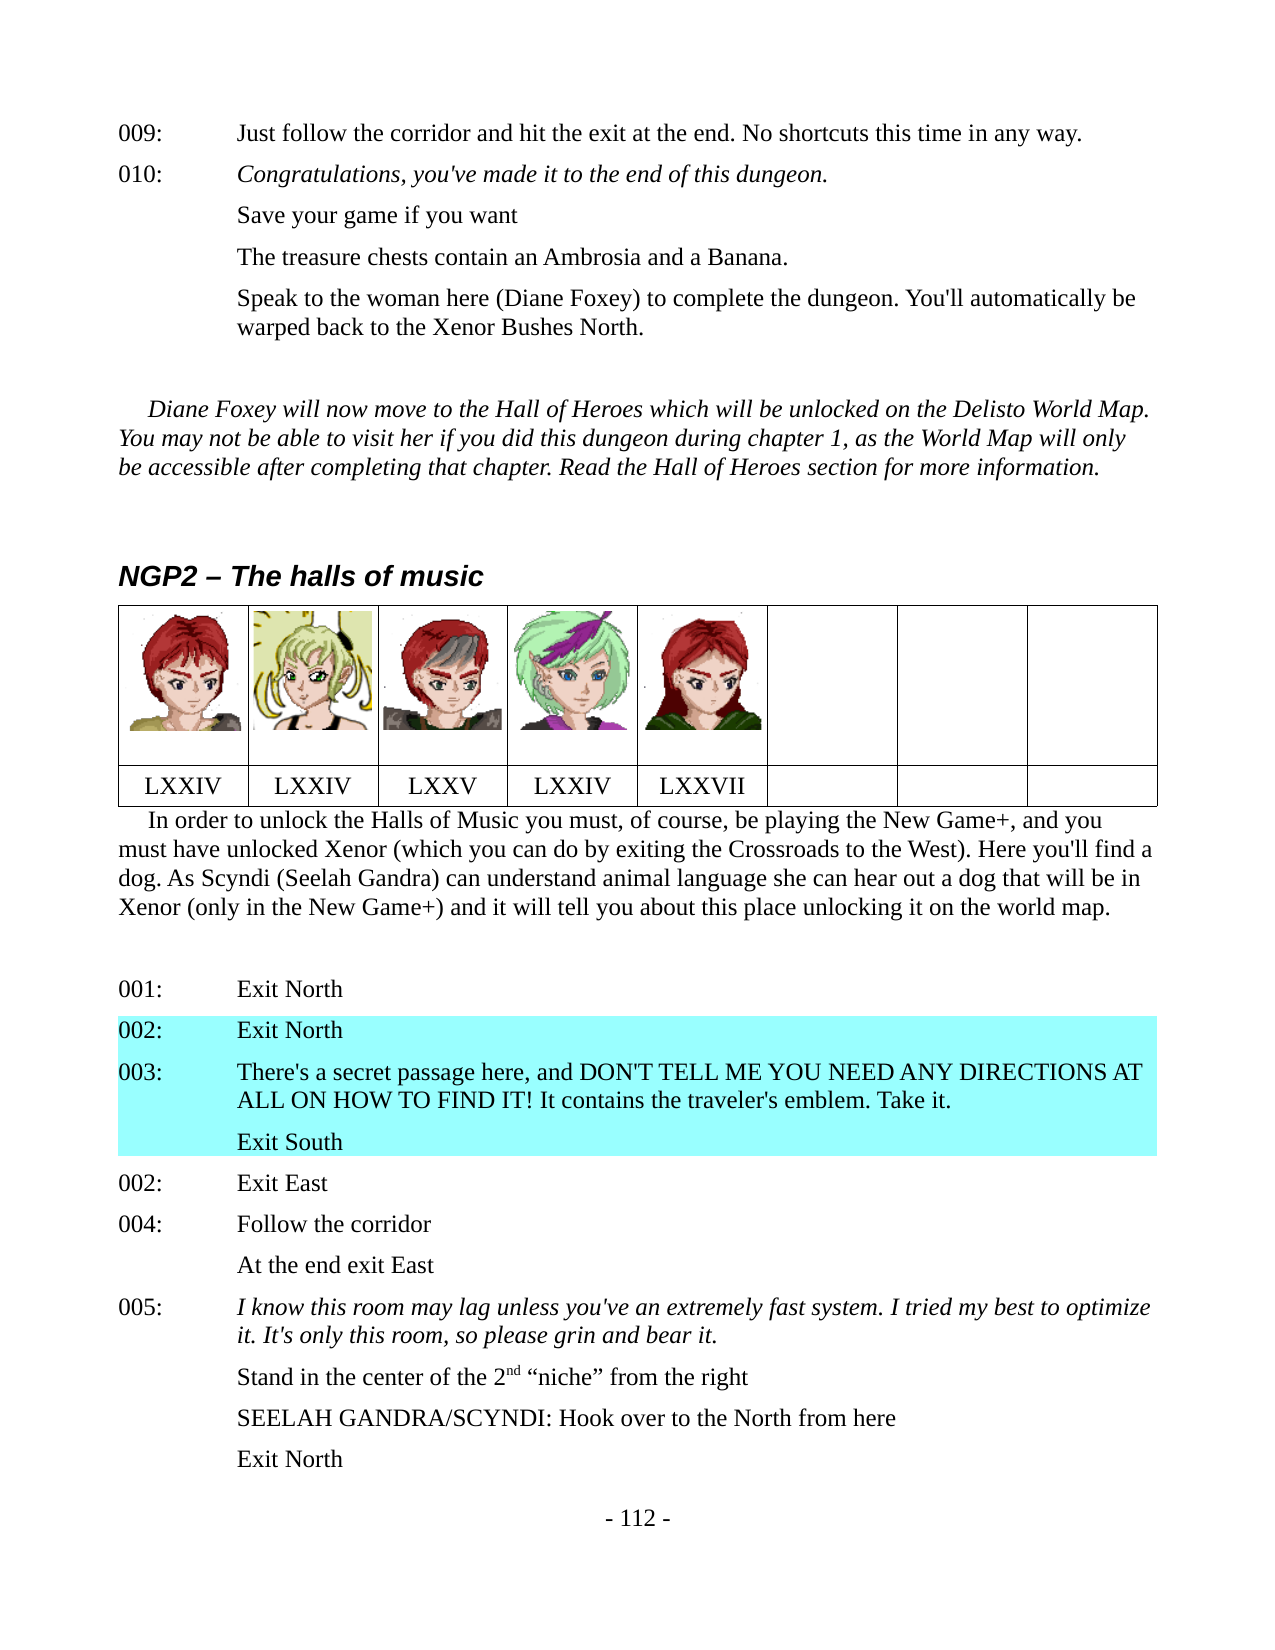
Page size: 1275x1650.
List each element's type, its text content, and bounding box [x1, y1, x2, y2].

table_header [898, 606, 1027, 765]
text 002: Exit East [118, 1168, 1157, 1197]
table_header [249, 730, 378, 765]
table_header [249, 606, 378, 729]
text In order to unlock the Halls of Music you must, of course, be playing the New Game+, and you must have unlocked Xenor (which you can do by exiting the Crossroads to the West). Here you'll find a dog. As Scyndi (Seelah Gandra) can understand animal language she can hear out a dog that will be in Xenor (only in the New Game+) and it will tell you about this place unlocking it on the world map. [118, 807, 1157, 921]
subtitle NGP2 – The halls of music [118, 559, 1157, 593]
text At the end exit East [118, 1251, 1157, 1279]
picture [383, 611, 502, 730]
table_header [379, 730, 507, 765]
table_cell LXXIV [249, 766, 378, 806]
picture [253, 611, 372, 730]
table_header [768, 606, 897, 765]
text 010: Congratulations, you've made it to the end of this dungeon. [118, 159, 1157, 188]
text 001: Exit North [118, 974, 1157, 1003]
table_header [508, 730, 637, 765]
picture [513, 611, 632, 730]
text 004: Follow the corridor [118, 1209, 1157, 1238]
table_header [1028, 606, 1157, 765]
table_cell LXXIV [508, 766, 637, 806]
table_cell LXXIV [119, 766, 248, 806]
table_header [119, 606, 248, 765]
text The treasure chests contain an Ambrosia and a Banana. [118, 242, 1157, 271]
table_header [379, 606, 507, 729]
picture [124, 611, 242, 731]
text 009: Just follow the corridor and hit the exit at the end. No shortcuts this time in any way. [118, 118, 1157, 147]
text Exit North [118, 1444, 1157, 1473]
text 005: I know this room may lag unless you've an extremely fast system. I tried my best to optimize it. It's only this room, so please grin and bear it. [118, 1292, 1157, 1349]
text SEELAH GANDRA/SCYNDI: Hook over to the North from here [118, 1403, 1157, 1432]
table_cell [1028, 766, 1157, 806]
table_cell [768, 766, 897, 806]
table_cell [898, 766, 1027, 806]
table_header [638, 606, 767, 765]
table_cell LXXVII [638, 766, 767, 806]
text Diane Foxey will now move to the Hall of Heroes which will be unlocked on the Delisto World Map. You may not be able to visit her if you did this dungeon during chapter 1, as the World Map will only be accessible after completing that chapter. Read the Hall of Heroes section for more information. [118, 394, 1157, 481]
text Speak to the woman here (Diane Foxey) to complete the dungeon. You'll automatically be warped back to the Xenor Bushes North. [118, 283, 1157, 341]
text Save your game if you want [118, 201, 1157, 229]
text 002: Exit North [118, 1016, 1157, 1044]
table_header [508, 606, 637, 729]
text Stand in the center of the 2nd “niche” from the right [118, 1362, 1157, 1391]
text Exit South [118, 1127, 1157, 1156]
text 003: There's a secret passage here, and DON'T TELL ME YOU NEED ANY DIRECTIONS AT ALL ON HOW TO FIND IT! It contains the traveler's emblem. Take it. [118, 1057, 1157, 1114]
picture [643, 611, 762, 730]
table_cell LXXV [379, 766, 507, 806]
